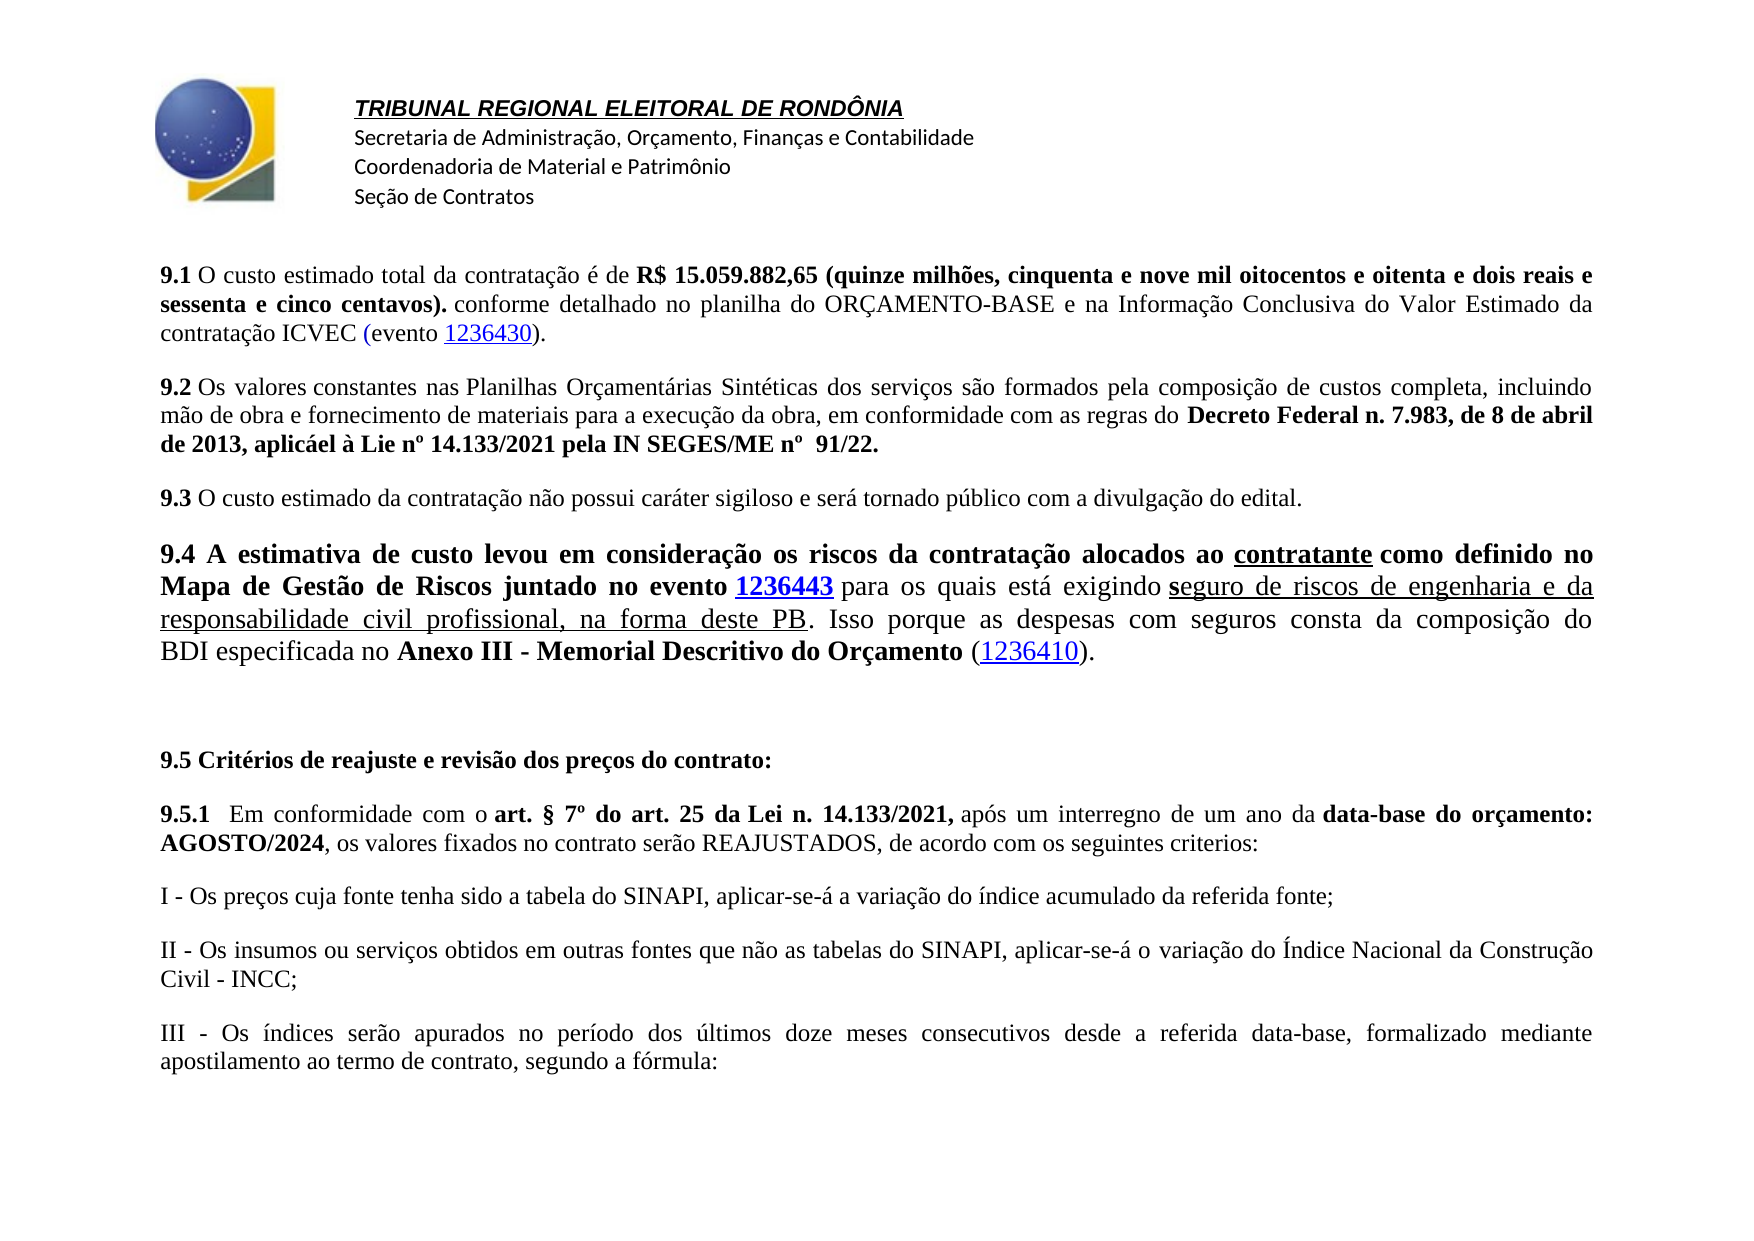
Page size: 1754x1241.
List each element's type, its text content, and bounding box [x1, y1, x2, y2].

text I - Os preços cuja fonte tenha sido a tabela do SINAPI, aplicar-se-á a variação do índice acumulado da referida fonte; [160, 881, 1594, 910]
text 9.3 O custo estimado da contratação não possui caráter sigiloso e será tornado público com a divulgação do edital. [160, 483, 1594, 512]
text 9.5.1 Em conformidade com o art. § 7º do art. 25 da Lei n. 14.133/2021, após um interregno de um ano da data-base do orçamento: AGOSTO/2024, os valores fixados no contrato serão REAJUSTADOS, de acordo com os seguintes criterios: [160, 799, 1594, 856]
text 9.4 A estimativa de custo levou em consideração os riscos da contratação alocados ao contratante como definido no Mapa de Gestão de Riscos juntado no evento 1236443 para os quais está exigindo seguro de riscos de engenharia e da responsabilidade civil profissional, na forma deste PB. Isso porque as despesas com seguros consta da composição do BDI especificada no Anexo III - Memorial Descritivo do Orçamento (1236410). [160, 537, 1594, 666]
text 9.2 Os valores constantes nas Planilhas Orçamentárias Sintéticas dos serviços são formados pela composição de custos completa, incluindo mão de obra e fornecimento de materiais para a execução da obra, em conformidade com as regras do Decreto Federal n. 7.983, de 8 de abril de 2013, aplicáel à Lie nº 14.133/2021 pela IN SEGES/ME nº 91/22. [160, 372, 1594, 458]
text III - Os índices serão apurados no período dos últimos doze meses consecutivos desde a referida data-base, formalizado mediante apostilamento ao termo de contrato, segundo a fórmula: [160, 1018, 1594, 1075]
text II - Os insumos ou serviços obtidos em outras fontes que não as tabelas do SINAPI, aplicar-se-á o variação do Índice Nacional da Construção Civil - INCC; [160, 935, 1594, 993]
text 9.5 Critérios de reajuste e revisão dos preços do contrato: [160, 745, 1594, 774]
text 9.1 O custo estimado total da contratação é de R$ 15.059.882,65 (quinze milhões, cinquenta e nove mil oitocentos e oitenta e dois reais e sessenta e cinco centavos). conforme detalhado no planilha do ORÇAMENTO-BASE e na Informação Conclusiva do Valor Estimado da contratação ICVEC (evento 1236430). [160, 261, 1594, 347]
